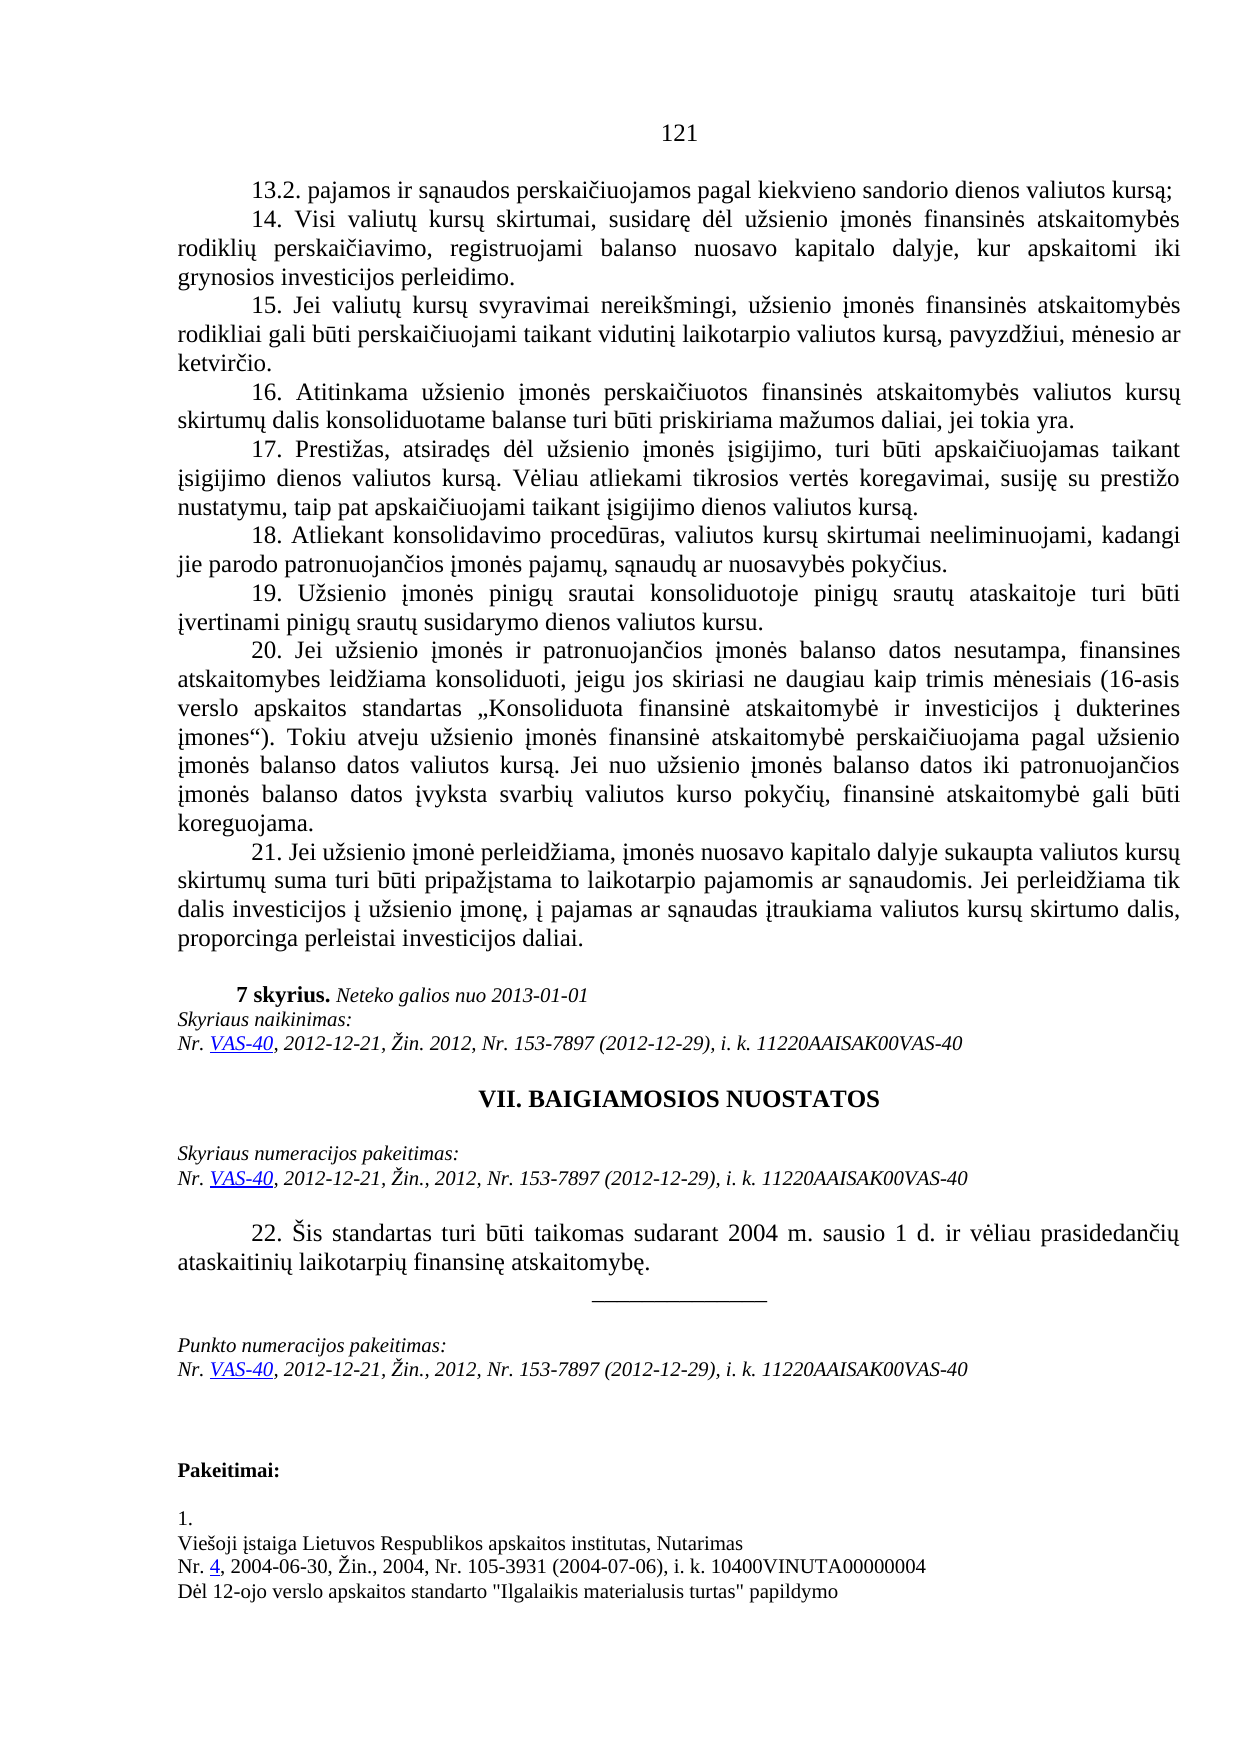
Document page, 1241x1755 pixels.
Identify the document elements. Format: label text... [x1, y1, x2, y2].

text Nr. 4, 2004-06-30, Žin., 2004, Nr. 105-3931 (2004-07-06), i. k. 10400VINUTA00000004 [177, 1554, 1181, 1578]
text 18. Atliekant konsolidavimo procedūras, valiutos kursų skirtumai neeliminuojami, kadangi jie parodo patronuojančios įmonės pajamų, sąnaudų ar nuosavybės pokyčius. [177, 521, 1181, 578]
text 21. Jei užsienio įmonė perleidžiama, įmonės nuosavo kapitalo dalyje sukaupta valiutos kursų skirtumų suma turi būti pripažįstama to laikotarpio pajamomis ar sąnaudomis. Jei perleidžiama tik dalis investicijos į užsienio įmonę, į pajamas ar sąnaudas įtraukiama valiutos kursų skirtumo dalis, proporcinga perleistai investicijos daliai. [177, 837, 1181, 952]
text 19. Užsienio įmonės pinigų srautai konsoliduotoje pinigų srautų ataskaitoje turi būti įvertinami pinigų srautų susidarymo dienos valiutos kursu. [177, 578, 1181, 636]
text Punkto numeracijos pakeitimas: [177, 1333, 1181, 1357]
text 20. Jei užsienio įmonės ir patronuojančios įmonės balanso datos nesutampa, finansines atskaitomybes leidžiama konsoliduoti, jeigu jos skiriasi ne daugiau kaip trimis mėnesiais (16-asis verslo apskaitos standartas „Konsoliduota finansinė atskaitomybė ir investicijos į dukterines įmones“). Tokiu atveju užsienio įmonės finansinė atskaitomybė perskaičiuojama pagal užsienio įmonės balanso datos valiutos kursą. Jei nuo užsienio įmonės balanso datos iki patronuojančios įmonės balanso datos įvyksta svarbių valiutos kurso pokyčių, finansinė atskaitomybė gali būti koreguojama. [177, 636, 1181, 837]
text Nr. VAS-40, 2012-12-21, Žin., 2012, Nr. 153-7897 (2012-12-29), i. k. 11220AAISAK00VAS-40 [177, 1165, 1181, 1189]
text Nr. VAS-40, 2012-12-21, Žin., 2012, Nr. 153-7897 (2012-12-29), i. k. 11220AAISAK00VAS-40 [177, 1357, 1181, 1381]
text Pakeitimai: [177, 1458, 1181, 1482]
text Skyriaus numeracijos pakeitimas: [177, 1141, 1181, 1165]
text 16. Atitinkama užsienio įmonės perskaičiuotos finansinės atskaitomybės valiutos kursų skirtumų dalis konsoliduotame balanse turi būti priskiriama mažumos daliai, jei tokia yra. [177, 377, 1181, 434]
text 22. Šis standartas turi būti taikomas sudarant 2004 m. sausio 1 d. ir vėliau prasidedančių ataskaitinių laikotarpių finansinę atskaitomybę. [177, 1218, 1181, 1276]
text 13.2. pajamos ir sąnaudos perskaičiuojamos pagal kiekvieno sandorio dienos valiutos kursą; [177, 176, 1181, 204]
text 1. [177, 1506, 1181, 1530]
text VII. BAIGIAMOSIOS NUOSTATOS [177, 1084, 1181, 1113]
text Nr. VAS-40, 2012-12-21, Žin. 2012, Nr. 153-7897 (2012-12-29), i. k. 11220AAISAK00VAS-40 [177, 1031, 1181, 1055]
text 17. Prestižas, atsiradęs dėl užsienio įmonės įsigijimo, turi būti apskaičiuojamas taikant įsigijimo dienos valiutos kursą. Vėliau atliekami tikrosios vertės koregavimai, susiję su prestižo nustatymu, taip pat apskaičiuojami taikant įsigijimo dienos valiutos kursą. [177, 434, 1181, 521]
text Skyriaus naikinimas: [177, 1007, 1181, 1031]
text 7 skyrius. Neteko galios nuo 2013-01-01 [177, 981, 1181, 1007]
text Viešoji įstaiga Lietuvos Respublikos apskaitos institutas, Nutarimas [177, 1530, 1181, 1554]
text Dėl 12-ojo verslo apskaitos standarto "Ilgalaikis materialusis turtas" papildymo [177, 1578, 1181, 1603]
text ______________ [177, 1276, 1181, 1304]
text 15. Jei valiutų kursų svyravimai nereikšmingi, užsienio įmonės finansinės atskaitomybės rodikliai gali būti perskaičiuojami taikant vidutinį laikotarpio valiutos kursą, pavyzdžiui, mėnesio ar ketvirčio. [177, 291, 1181, 377]
text 14. Visi valiutų kursų skirtumai, susidarę dėl užsienio įmonės finansinės atskaitomybės rodiklių perskaičiavimo, registruojami balanso nuosavo kapitalo dalyje, kur apskaitomi iki grynosios investicijos perleidimo. [177, 204, 1181, 291]
